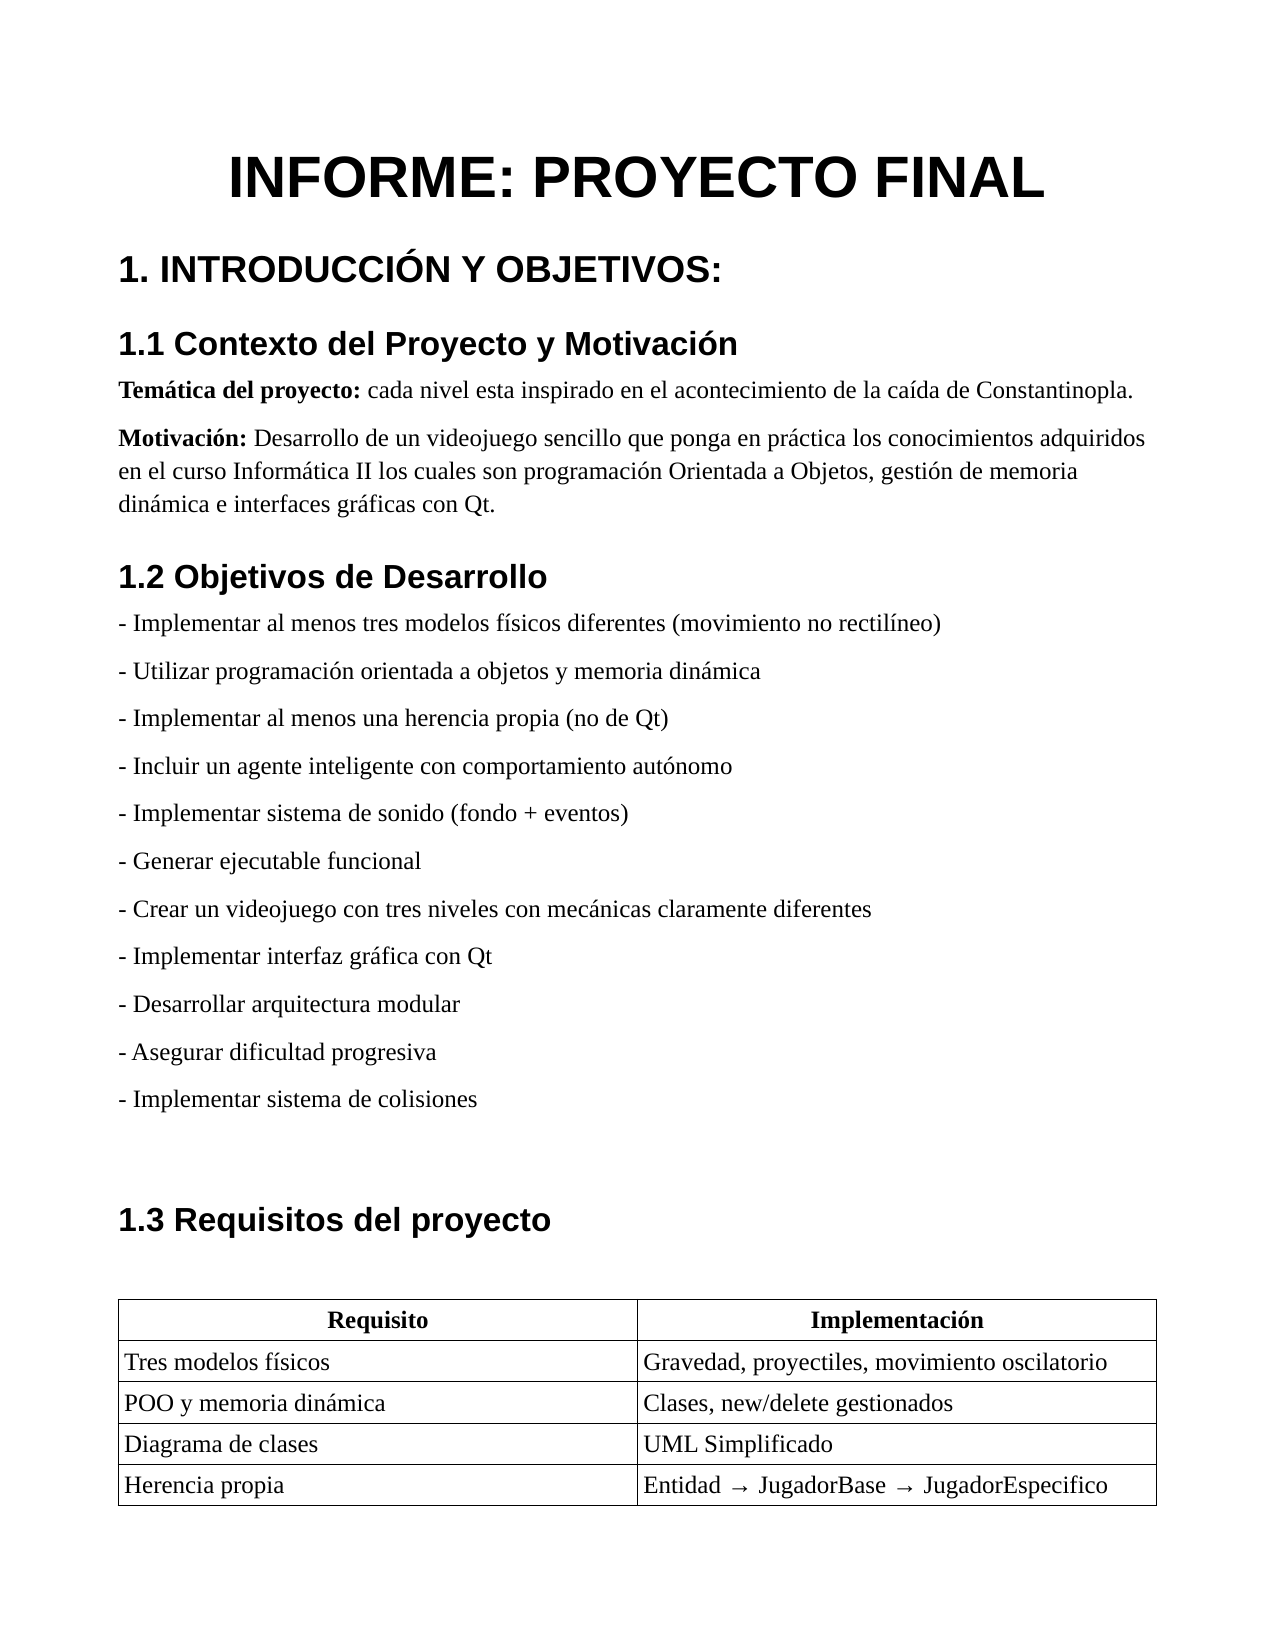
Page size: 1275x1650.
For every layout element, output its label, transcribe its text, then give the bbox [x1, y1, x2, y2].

text - Implementar interfaz gráfica con Qt [118, 941, 1157, 970]
subtitle 1. INTRODUCCIÓN Y OBJETIVOS: [118, 248, 1157, 291]
text - Implementar al menos una herencia propia (no de Qt) [118, 703, 1157, 732]
table_cell Herencia propia [119, 1465, 637, 1505]
text - Asegurar dificultad progresiva [118, 1037, 1157, 1065]
text - Implementar sistema de colisiones [118, 1084, 1157, 1113]
table_header Implementación [638, 1300, 1156, 1340]
table_cell POO y memoria dinámica [119, 1382, 637, 1422]
table_cell Entidad → JugadorBase → JugadorEspecifico [638, 1465, 1156, 1505]
table_cell Tres modelos físicos [119, 1341, 637, 1381]
text - Utilizar programación orientada a objetos y memoria dinámica [118, 656, 1157, 684]
subtitle 1.1 Contexto del Proyecto y Motivación [118, 324, 1157, 363]
text - Crear un videojuego con tres niveles con mecánicas claramente diferentes [118, 894, 1157, 922]
table_cell Diagrama de clases [119, 1424, 637, 1464]
table_cell UML Simplificado [638, 1424, 1156, 1464]
table_header Requisito [119, 1300, 637, 1340]
text - Implementar sistema de sonido (fondo + eventos) [118, 798, 1157, 827]
text Temática del proyecto: cada nivel esta inspirado en el acontecimiento de la caída de Constantinopla. [118, 375, 1157, 404]
text - Implementar al menos tres modelos físicos diferentes (movimiento no rectilíneo) [118, 608, 1157, 637]
table_cell Clases, new/delete gestionados [638, 1382, 1156, 1422]
text - Generar ejecutable funcional [118, 846, 1157, 875]
text - Incluir un agente inteligente con comportamiento autónomo [118, 751, 1157, 780]
subtitle 1.2 Objetivos de Desarrollo [118, 557, 1157, 596]
table_cell Gravedad, proyectiles, movimiento oscilatorio [638, 1341, 1156, 1381]
text Motivación: Desarrollo de un videojuego sencillo que ponga en práctica los conocimientos adquiridos en el curso Informática II los cuales son programación Orientada a Objetos, gestión de memoria dinámica e interfaces gráficas con Qt. [118, 423, 1157, 517]
subtitle 1.3 Requisitos del proyecto [118, 1200, 1157, 1239]
text - Desarrollar arquitectura modular [118, 989, 1157, 1018]
title INFORME: PROYECTO FINAL [118, 143, 1157, 210]
